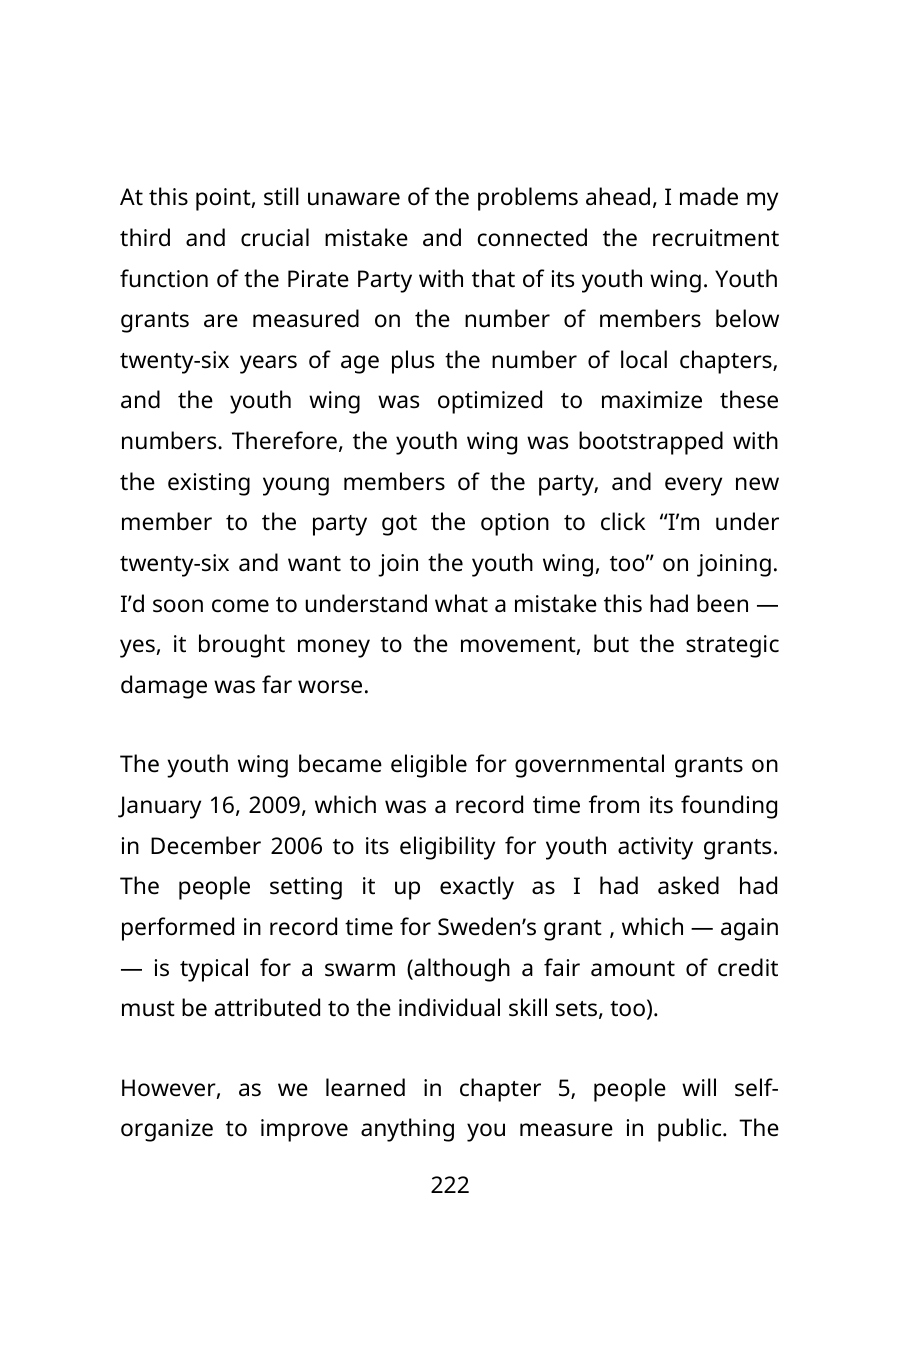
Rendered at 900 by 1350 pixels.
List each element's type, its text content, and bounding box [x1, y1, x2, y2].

text At this point, still unaware of the problems ahead, I made my third and crucial mistake and connected the recruitment function of the Pirate Party with that of its youth wing. Youth grants are measured on the number of members below twenty-six years of age plus the number of local chapters, and the youth wing was optimized to maximize these numbers. Therefore, the youth wing was bootstrapped with the existing young members of the party, and every new member to the party got the option to click “I’m under twenty-six and want to join the youth wing, too” on joining. I’d soon come to understand what a mistake this had been — yes, it brought money to the movement, but the strategic damage was far worse. [120, 181, 780, 700]
text However, as we learned in chapter 5, people will self-organize to improve anything you measure in public. The [120, 1072, 780, 1143]
text The youth wing became eligible for governmental grants on January 16, 2009, which was a record time from its founding in December 2006 to its eligibility for youth activity grants. The people setting it up exactly as I had asked had performed in record time for Sweden’s grant , which — again — is typical for a swarm (although a fair amount of credit must be attributed to the individual skill sets, too). [120, 748, 780, 1023]
